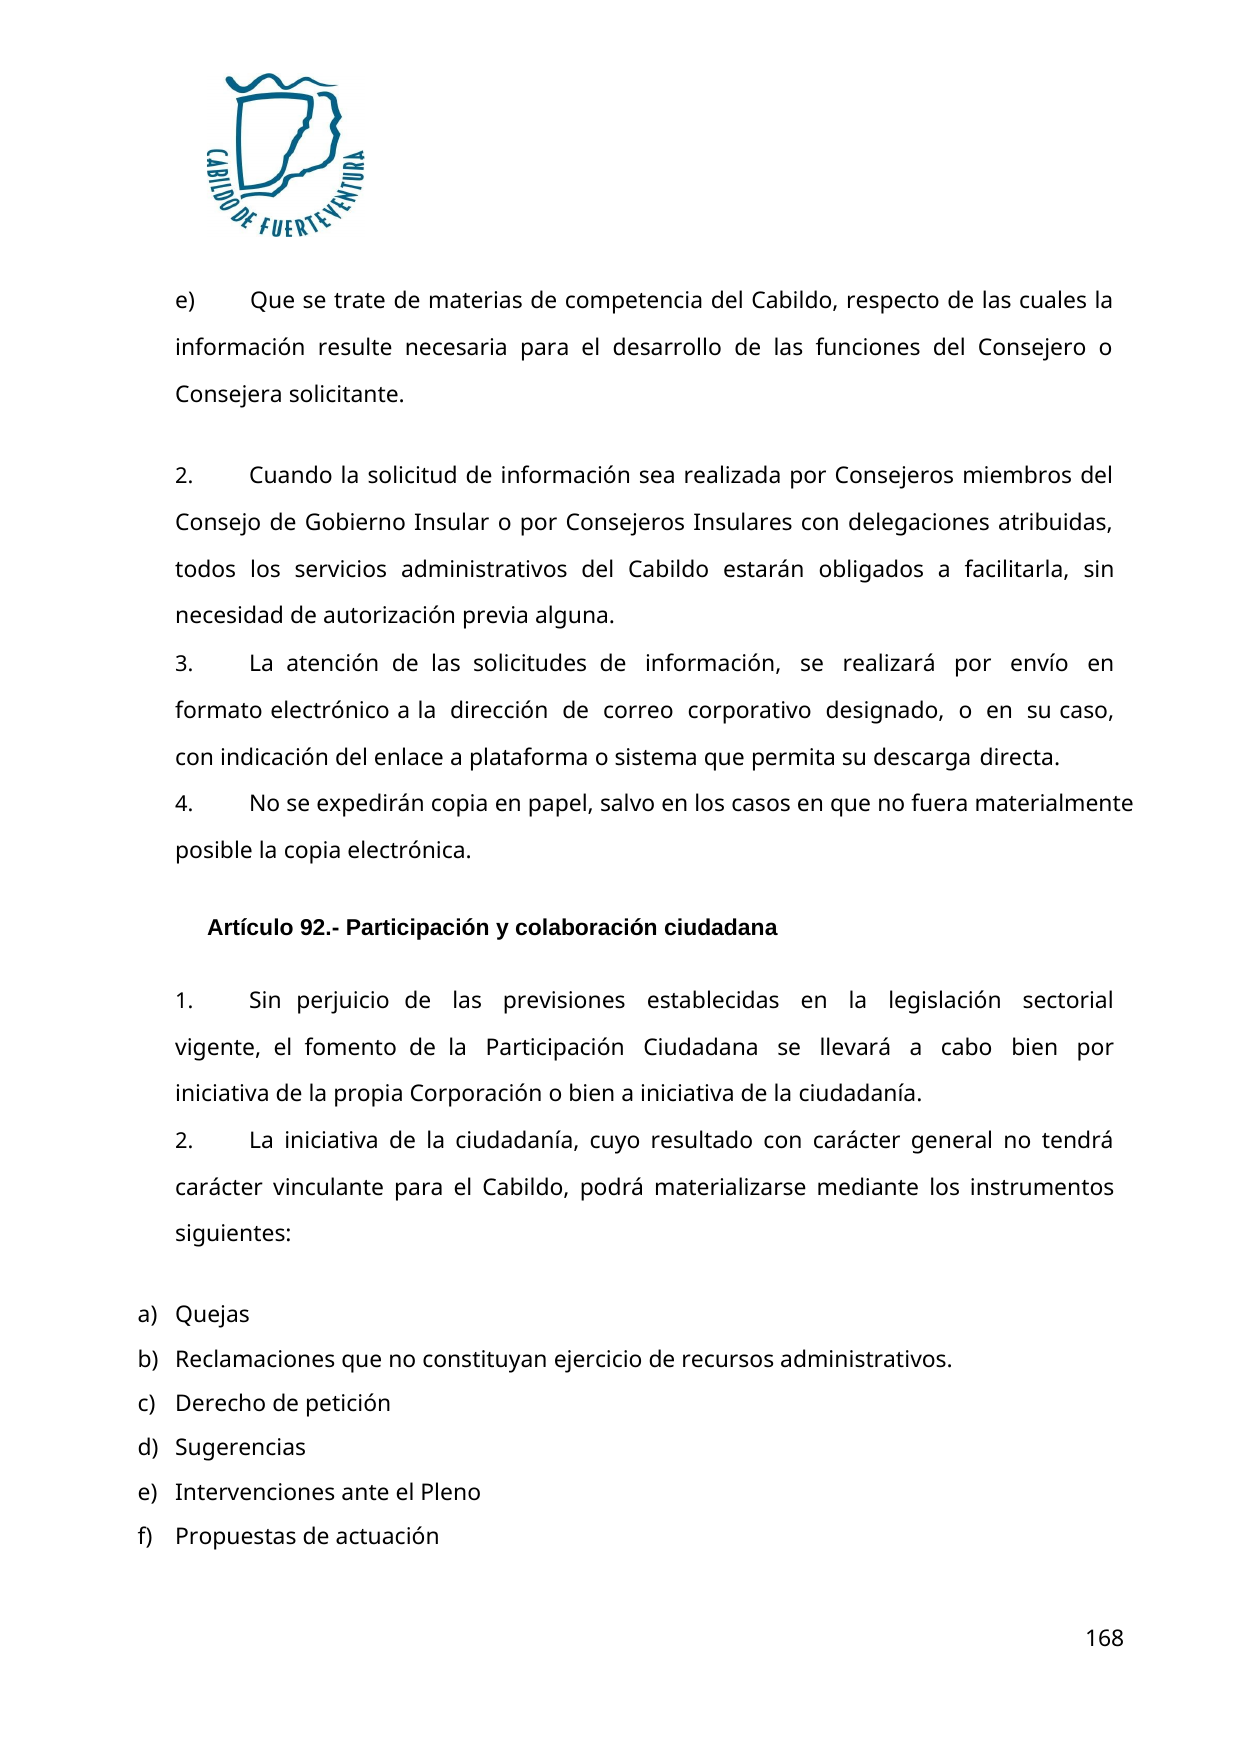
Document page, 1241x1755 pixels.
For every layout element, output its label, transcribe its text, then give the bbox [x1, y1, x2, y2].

list Propuestas de actuación [137, 1520, 1134, 1551]
subtitle Artículo 92.- Participación y colaboración ciudadana [207, 914, 1134, 941]
list La atención de las solicitudes de información, se realizará por envío en formato electrónico a la dirección de correo corporativo designado, o en su caso, con indicación del enlace a plataforma o sistema que permita su descarga directa. [175, 647, 1114, 772]
list No se expedirán copia en papel, salvo en los casos en que no fuera materialmente posible la copia electrónica. [175, 787, 1134, 865]
list Intervenciones ante el Pleno [137, 1476, 1134, 1507]
list Quejas [137, 1298, 1134, 1329]
list Derecho de petición [137, 1387, 1134, 1418]
list La iniciativa de la ciudadanía, cuyo resultado con carácter general no tendrá carácter vinculante para el Cabildo, podrá materializarse mediante los instrumentos siguientes: [175, 1124, 1114, 1248]
list Reclamaciones que no constituyan ejercicio de recursos administrativos. [137, 1343, 1134, 1374]
list Sugerencias [137, 1431, 1134, 1463]
list Cuando la solicitud de información sea realizada por Consejeros miembros del Consejo de Gobierno Insular o por Consejeros Insulares con delegaciones atribuidas, todos los servicios administrativos del Cabildo estarán obligados a facilitarla, sin necesidad de autorización previa alguna. [175, 459, 1114, 631]
list Que se trate de materias de competencia del Cabildo, respecto de las cuales la información resulte necesaria para el desarrollo de las funciones del Consejero o Consejera solicitante. [175, 284, 1114, 409]
list Sin perjuicio de las previsiones establecidas en la legislación sectorial vigente, el fomento de la Participación Ciudadana se llevará a cabo bien por iniciativa de la propia Corporación o bien a iniciativa de la ciudadanía. [175, 984, 1114, 1109]
